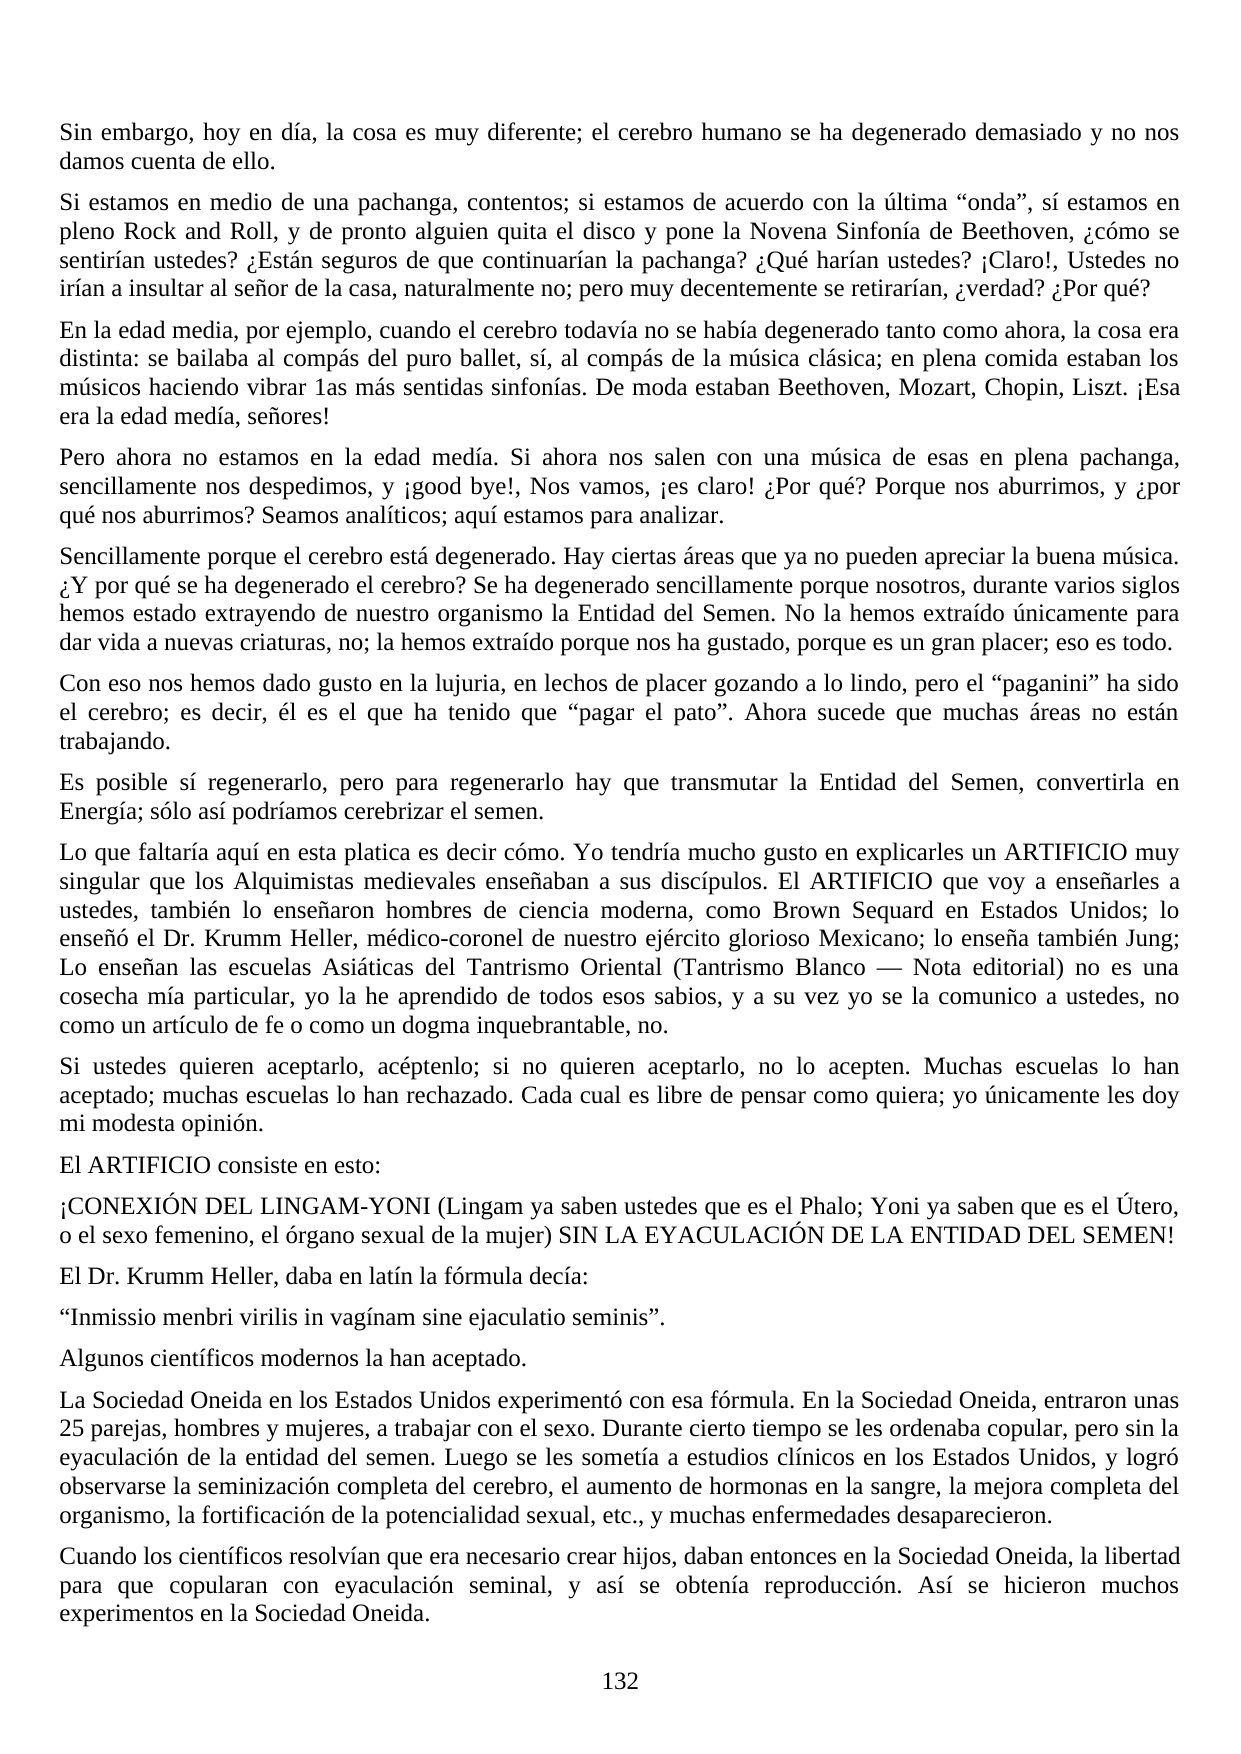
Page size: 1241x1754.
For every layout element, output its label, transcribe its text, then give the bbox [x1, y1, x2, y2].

text Pero ahora no estamos en la edad medía. Si ahora nos salen con una música de esas en plena pachanga, sencillamente nos despedimos, y ¡good bye!, Nos vamos, ¡es claro! ¿Por qué? Porque nos aburrimos, y ¿por qué nos aburrimos? Seamos analíticos; aquí estamos para analizar. [59, 442, 1181, 528]
text Cuando los científicos resolvían que era necesario crear hijos, daban entonces en la Sociedad Oneida, la libertad para que copularan con eyaculación seminal, y así se obtenía reproducción. Así se hicieron muchos experimentos en la Sociedad Oneida. [59, 1541, 1181, 1627]
text El ARTIFICIO consiste en esto: [59, 1150, 1181, 1178]
text La Sociedad Oneida en los Estados Unidos experimentó con esa fórmula. En la Sociedad Oneida, entraron unas 25 parejas, hombres y mujeres, a trabajar con el sexo. Durante cierto tiempo se les ordenaba copular, pero sin la eyaculación de la entidad del semen. Luego se les sometía a estudios clínicos en los Estados Unidos, y logró observarse la seminización completa del cerebro, el aumento de hormonas en la sangre, la mejora completa del organismo, la fortificación de la potencialidad sexual, etc., y muchas enfermedades desaparecieron. [59, 1385, 1181, 1528]
text En la edad media, por ejemplo, cuando el cerebro todavía no se había degenerado tanto como ahora, la cosa era distinta: se bailaba al compás del puro ballet, sí, al compás de la música clásica; en plena comida estaban los músicos haciendo vibrar 1as más sentidas sinfonías. De moda estaban Beethoven, Mozart, Chopin, Liszt. ¡Esa era la edad medía, señores! [59, 315, 1181, 430]
text Si estamos en medio de una pachanga, contentos; si estamos de acuerdo con la última “onda”, sí estamos en pleno Rock and Roll, y de pronto alguien quita el disco y pone la Novena Sinfonía de Beethoven, ¿cómo se sentirían ustedes? ¿Están seguros de que continuarían la pachanga? ¿Qué harían ustedes? ¡Claro!, Ustedes no irían a insultar al señor de la casa, naturalmente no; pero muy decentemente se retirarían, ¿verdad? ¿Por qué? [59, 187, 1181, 302]
text “Inmissio menbri virilis in vagínam sine ejaculatio seminis”. [59, 1302, 1181, 1331]
text ¡CONEXIÓN DEL LINGAM-YONI (Lingam ya saben ustedes que es el Phalo; Yoni ya saben que es el Útero, o el sexo femenino, el órgano sexual de la mujer) SIN LA EYACULACIÓN DE LA ENTIDAD DEL SEMEN! [59, 1191, 1181, 1248]
text Sin embargo, hoy en día, la cosa es muy diferente; el cerebro humano se ha degenerado demasiado y no nos damos cuenta de ello. [59, 117, 1181, 175]
text El Dr. Krumm Heller, daba en latín la fórmula decía: [59, 1261, 1181, 1290]
text Algunos científicos modernos la han aceptado. [59, 1343, 1181, 1372]
text Lo que faltaría aquí en esta platica es decir cómo. Yo tendría mucho gusto en explicarles un ARTIFICIO muy singular que los Alquimistas medievales enseñaban a sus discípulos. El ARTIFICIO que voy a enseñarles a ustedes, también lo enseñaron hombres de ciencia moderna, como Brown Sequard en Estados Unidos; lo enseñó el Dr. Krumm Heller, médico-coronel de nuestro ejército glorioso Mexicano; lo enseña también Jung; Lo enseñan las escuelas Asiáticas del Tantrismo Oriental (Tantrismo Blanco — Nota editorial) no es una cosecha mía particular, yo la he aprendido de todos esos sabios, y a su vez yo se la comunico a ustedes, no como un artículo de fe o como un dogma inquebrantable, no. [59, 837, 1181, 1038]
text Sencillamente porque el cerebro está degenerado. Hay ciertas áreas que ya no pueden apreciar la buena música. ¿Y por qué se ha degenerado el cerebro? Se ha degenerado sencillamente porque nosotros, durante varios siglos hemos estado extrayendo de nuestro organismo la Entidad del Semen. No la hemos extraído únicamente para dar vida a nuevas criaturas, no; la hemos extraído porque nos ha gustado, porque es un gran placer; eso es todo. [59, 541, 1181, 656]
text Si ustedes quieren aceptarlo, acéptenlo; si no quieren aceptarlo, no lo acepten. Muchas escuelas lo han aceptado; muchas escuelas lo han rechazado. Cada cual es libre de pensar como quiera; yo únicamente les doy mi modesta opinión. [59, 1051, 1181, 1137]
text Es posible sí regenerarlo, pero para regenerarlo hay que transmutar la Entidad del Semen, convertirla en Energía; sólo así podríamos cerebrizar el semen. [59, 767, 1181, 825]
text Con eso nos hemos dado gusto en la lujuria, en lechos de placer gozando a lo lindo, pero el “paganini” ha sido el cerebro; es decir, él es el que ha tenido que “pagar el pato”. Ahora sucede que muchas áreas no están trabajando. [59, 668, 1181, 755]
